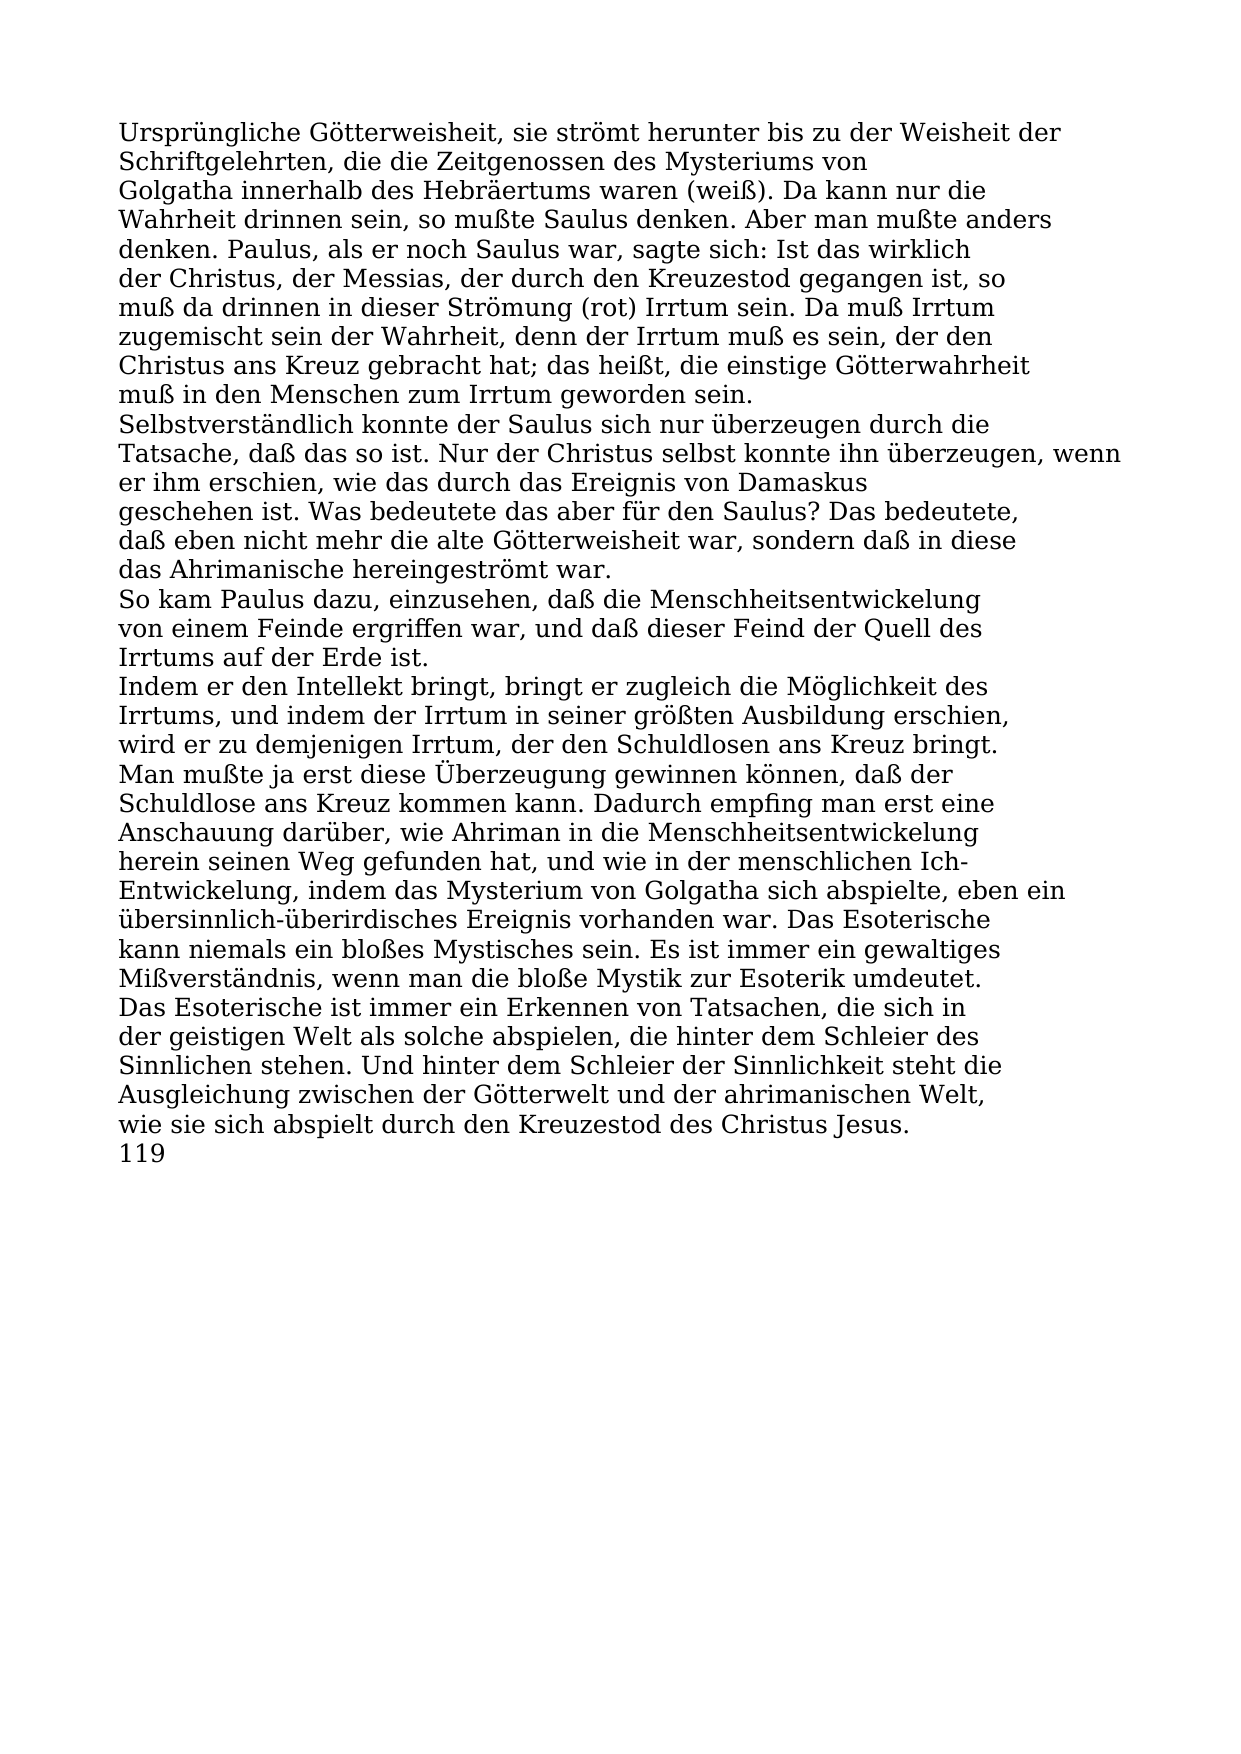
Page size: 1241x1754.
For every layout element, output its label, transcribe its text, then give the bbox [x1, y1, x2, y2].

text daß eben nicht mehr die alte Götterweisheit war, sondern daß in diese [118, 526, 1122, 556]
text Irrtums, und indem der Irrtum in seiner größten Ausbildung erschien, [118, 701, 1122, 731]
text Selbstverständlich konnte der Saulus sich nur überzeugen durch die [118, 410, 1122, 439]
text übersinnlich-überirdisches Ereignis vorhanden war. Das Esoterische [118, 906, 1122, 935]
text das Ahrimanische hereingeströmt war. [118, 556, 1122, 585]
text von einem Feinde ergriffen war, und daß dieser Feind der Quell des [118, 614, 1122, 643]
text Mißverständnis, wenn man die bloße Mystik zur Esoterik umdeutet. [118, 964, 1122, 993]
text zugemischt sein der Wahrheit, denn der Irrtum muß es sein, der den [118, 322, 1122, 351]
text Anschauung darüber, wie Ahriman in die Menschheitsentwickelung [118, 818, 1122, 847]
text Irrtums auf der Erde ist. [118, 643, 1122, 672]
text der Christus, der Messias, der durch den Kreuzestod gegangen ist, so [118, 264, 1122, 293]
text Das Esoterische ist immer ein Erkennen von Tatsachen, die sich in [118, 993, 1122, 1022]
text kann niemals ein bloßes Mystisches sein. Es ist immer ein gewaltiges [118, 935, 1122, 964]
text Wahrheit drinnen sein, so mußte Saulus denken. Aber man mußte anders denken. Paulus, als er noch Saulus war, sagte sich: Ist das wirklich [118, 206, 1122, 264]
text Christus ans Kreuz gebracht hat; das heißt, die einstige Götterwahrheit [118, 351, 1122, 381]
text herein seinen Weg gefunden hat, und wie in der menschlichen Ich-Entwickelung, indem das Mysterium von Golgatha sich abspielte, eben ein [118, 847, 1122, 906]
text muß da drinnen in dieser Strömung (rot) Irrtum sein. Da muß Irrtum [118, 293, 1122, 322]
text geschehen ist. Was bedeutete das aber für den Saulus? Das bedeutete, [118, 497, 1122, 526]
text der geistigen Welt als solche abspielen, die hinter dem Schleier des [118, 1022, 1122, 1051]
text wie sie sich abspielt durch den Kreuzestod des Christus Jesus. [118, 1110, 1122, 1139]
text Sinnlichen stehen. Und hinter dem Schleier der Sinnlichkeit steht die [118, 1051, 1122, 1081]
text So kam Paulus dazu, einzusehen, daß die Menschheitsentwickelung [118, 585, 1122, 614]
text Indem er den Intellekt bringt, bringt er zugleich die Möglichkeit des [118, 672, 1122, 701]
text Man mußte ja erst diese Überzeugung gewinnen können, daß der [118, 760, 1122, 789]
text wird er zu demjenigen Irrtum, der den Schuldlosen ans Kreuz bringt. [118, 731, 1122, 760]
text Ursprüngliche Götterweisheit, sie strömt herunter bis zu der Weisheit der Schriftgelehrten, die die Zeitgenossen des Mysteriums von [118, 118, 1122, 176]
text Tatsache, daß das so ist. Nur der Christus selbst konnte ihn überzeugen, wenn er ihm erschien, wie das durch das Ereignis von Damaskus [118, 439, 1122, 497]
text Golgatha innerhalb des Hebräertums waren (weiß). Da kann nur die [118, 176, 1122, 206]
text Schuldlose ans Kreuz kommen kann. Dadurch empfing man erst eine [118, 789, 1122, 818]
text Ausgleichung zwischen der Götterwelt und der ahrimanischen Welt, [118, 1081, 1122, 1110]
text muß in den Menschen zum Irrtum geworden sein. [118, 381, 1122, 410]
text 119 [118, 1139, 1122, 1168]
